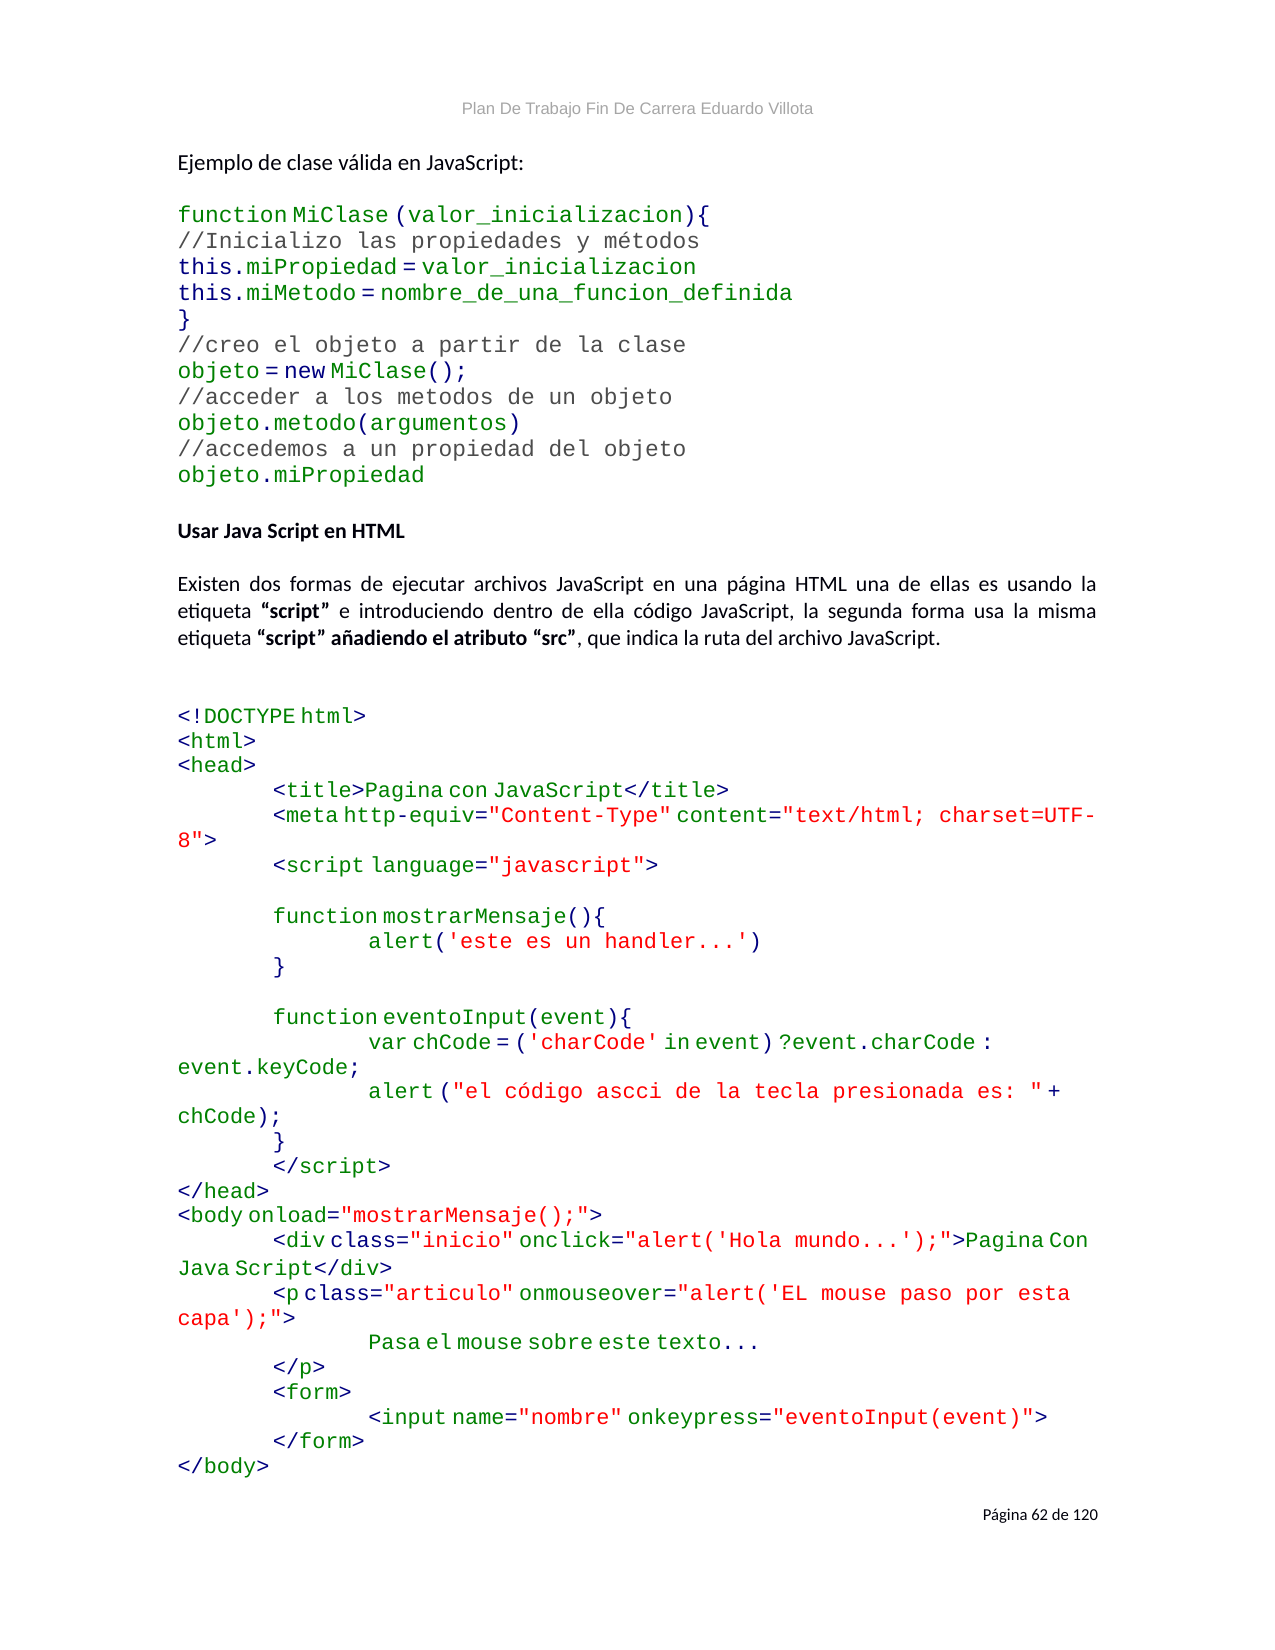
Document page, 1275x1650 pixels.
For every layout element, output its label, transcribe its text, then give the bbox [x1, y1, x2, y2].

text alert('este es un handler...') [177, 930, 1098, 955]
text //Inicializo las propiedades y métodos [177, 229, 1098, 256]
text Ejemplo de clase válida en JavaScript: [177, 148, 1098, 176]
text alert ("el código ascci de la tecla presionada es: " + chCode); [177, 1081, 1098, 1130]
text var chCode = ('charCode' in event) ?event.charCode : event.keyCode; [177, 1031, 1098, 1081]
text objeto.miPropiedad [177, 463, 1098, 489]
text </form> [177, 1431, 1098, 1456]
text this.miMetodo = nombre_de_una_funcion_definida [177, 281, 1098, 307]
text //creo el objeto a partir de la clase [177, 333, 1098, 359]
text this.miPropiedad = valor_inicializacion [177, 256, 1098, 281]
text <!DOCTYPE html> [177, 705, 1098, 730]
text </script> [177, 1155, 1098, 1180]
text //acceder a los metodos de un objeto [177, 385, 1098, 411]
text Pasa el mouse sobre este texto... [177, 1332, 1098, 1356]
text } [177, 307, 1098, 333]
text <title>Pagina con JavaScript</title> [177, 779, 1098, 804]
text function MiClase (valor_inicializacion){ [177, 204, 1098, 229]
text </p> [177, 1356, 1098, 1381]
text function eventoInput(event){ [177, 1006, 1098, 1031]
text </head> [177, 1180, 1098, 1204]
text objeto.metodo(argumentos) [177, 411, 1098, 437]
text </body> [177, 1456, 1098, 1480]
text <form> [177, 1381, 1098, 1406]
text //accedemos a un propiedad del objeto [177, 437, 1098, 463]
text <input name="nombre" onkeypress="eventoInput(event)"> [177, 1406, 1098, 1431]
text <script language="javascript"> [177, 854, 1098, 878]
text Existen dos formas de ejecutar archivos JavaScript en una página HTML una de ellas es usando la etiqueta “script” e introduciendo dentro de ella código JavaScript, la segunda forma usa la misma etiqueta “script” añadiendo el atributo “src”, que indica la ruta del archivo JavaScript. [177, 570, 1098, 650]
text <html> [177, 730, 1098, 754]
text objeto = new MiClase(); [177, 359, 1098, 385]
text Usar Java Script en HTML [177, 517, 1098, 544]
text <head> [177, 754, 1098, 779]
text function mostrarMensaje(){ [177, 905, 1098, 930]
text <body onload="mostrarMensaje();"> [177, 1204, 1098, 1229]
text <p class="articulo" onmouseover="alert('EL mouse paso por esta capa');"> [177, 1282, 1098, 1332]
text } [177, 955, 1098, 979]
text <meta http-equiv="Content-Type" content="text/html; charset=UTF-8"> [177, 804, 1098, 854]
text } [177, 1130, 1098, 1155]
text <div class="inicio" onclick="alert('Hola mundo...');">Pagina Con Java Script</div> [177, 1229, 1098, 1282]
